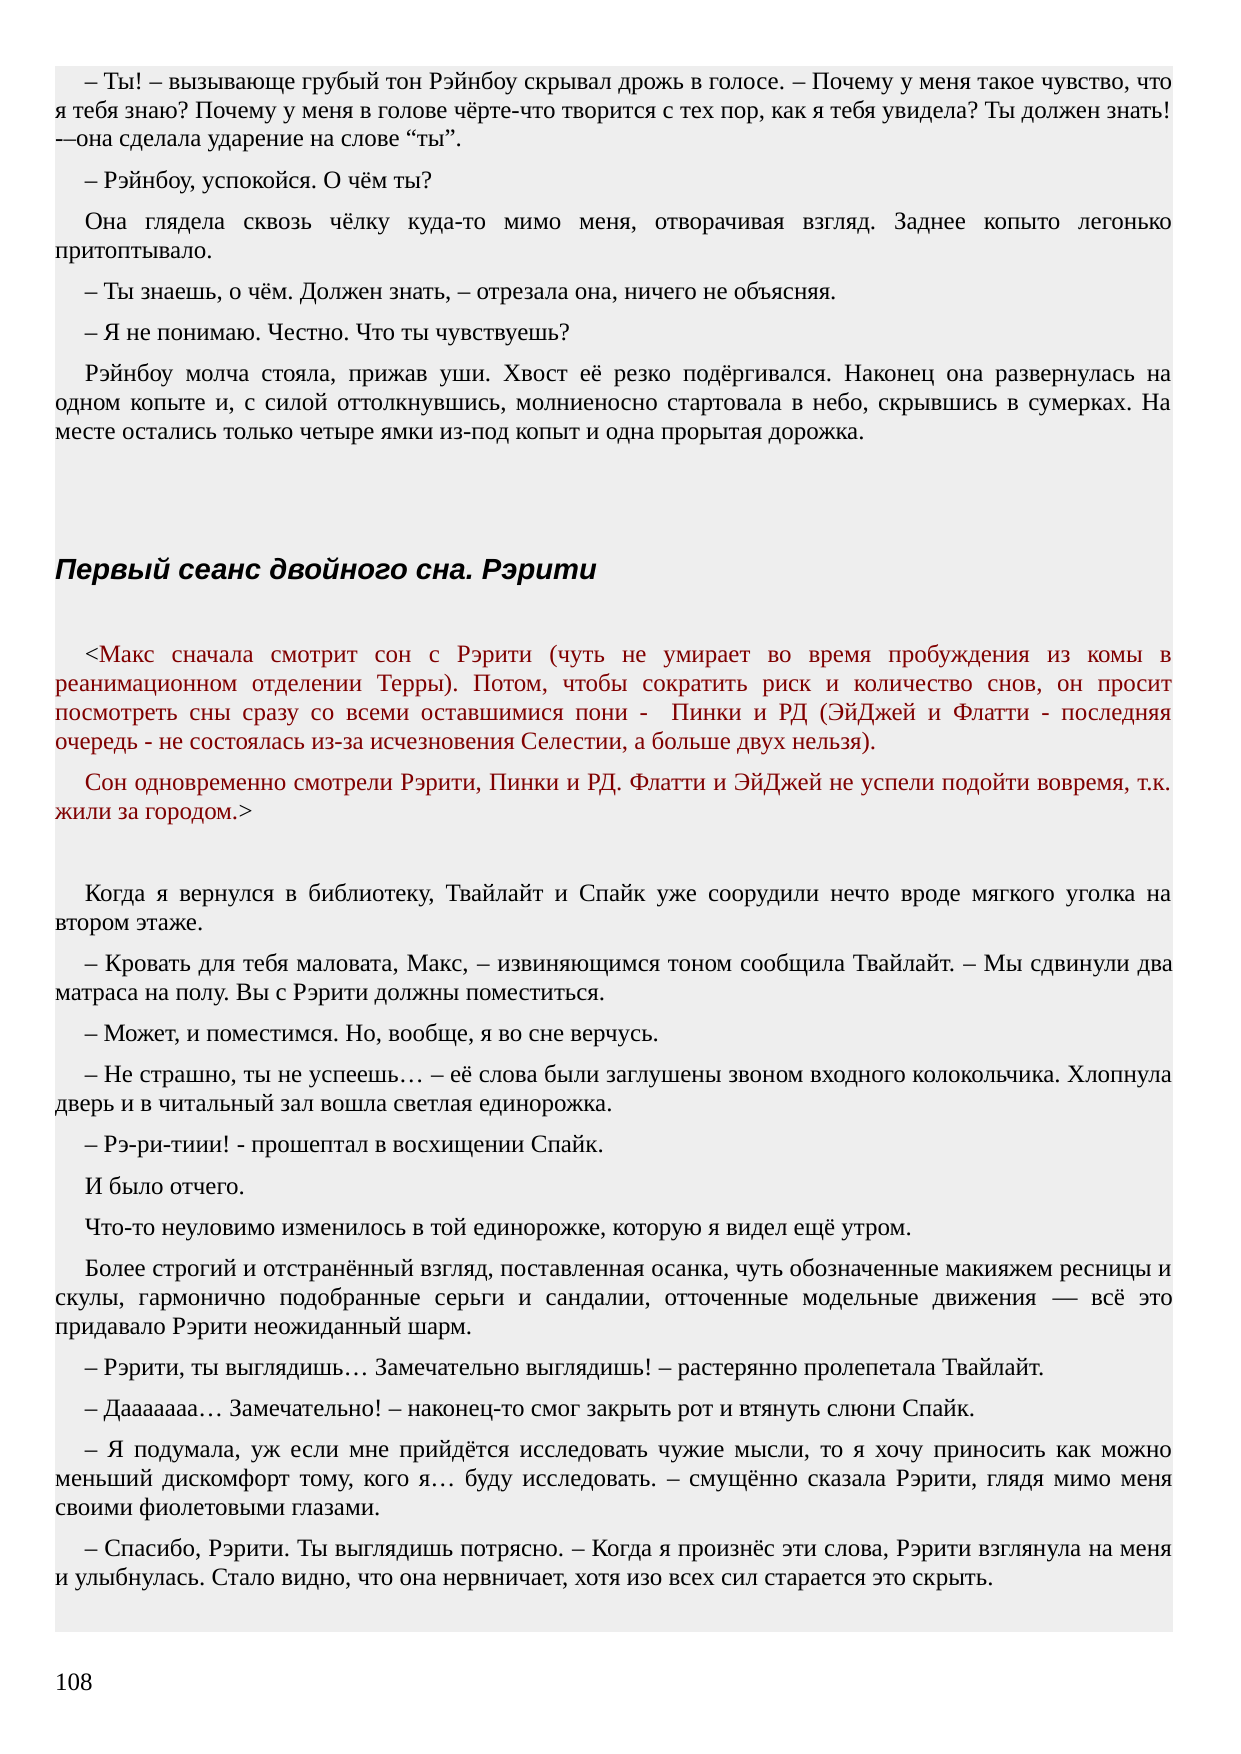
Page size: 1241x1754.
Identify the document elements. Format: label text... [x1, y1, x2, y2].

text – Дааааааа… Замечательно! – наконец-то смог закрыть рот и втянуть слюни Спайк. [55, 1393, 1173, 1422]
text Она глядела сквозь чёлку куда-то мимо меня, отворачивая взгляд. Заднее копыто легонько притоптывало. [55, 206, 1173, 263]
text – Рэ-ри-тиии! - прошептал в восхищении Спайк. [55, 1129, 1173, 1158]
text – Рэйнбоу, успокойся. О чём ты? [55, 165, 1173, 193]
text Более строгий и отстранённый взгляд, поставленная осанка, чуть обозначенные макияжем ресницы и скулы, гармонично подобранные серьги и сандалии, отточенные модельные движения — всё это придавало Рэрити неожиданный шарм. [55, 1253, 1173, 1339]
text – Не страшно, ты не успеешь… – её слова были заглушены звоном входного колокольчика. Хлопнула дверь и в читальный зал вошла светлая единорожка. [55, 1059, 1173, 1117]
text – Ты знаешь, о чём. Должен знать, – отрезала она, ничего не объясняя. [55, 276, 1173, 305]
text <Макс сначала смотрит сон с Рэрити (чуть не умирает во время пробуждения из комы в реанимационном отделении Терры). Потом, чтобы сократить риск и количество снов, он просит посмотреть сны сразу со всеми оставшимися пони - Пинки и РД (ЭйДжей и Флатти - последняя очередь - не состоялась из-за исчезновения Селестии, а больше двух нельзя). [55, 639, 1173, 754]
text Рэйнбоу молча стояла, прижав уши. Хвост её резко подёргивался. Наконец она развернулась на одном копыте и, с силой оттолкнувшись, молниеносно стартовала в небо, скрывшись в сумерках. На месте остались только четыре ямки из-под копыт и одна прорытая дорожка. [55, 358, 1173, 445]
text – Может, и поместимся. Но, вообще, я во сне верчусь. [55, 1018, 1173, 1047]
text Сон одновременно смотрели Рэрити, Пинки и РД. Флатти и ЭйДжей не успели подойти вовремя, т.к. жили за городом.> [55, 767, 1173, 824]
text Что-то неуловимо изменилось в той единорожке, которую я видел ещё утром. [55, 1212, 1173, 1241]
text – Ты! – вызывающе грубый тон Рэйнбоу скрывал дрожь в голосе. – Почему у меня такое чувство, что я тебя знаю? Почему у меня в голове чёрте-что творится с тех пор, как я тебя увидела? Ты должен знать! -–она сделала ударение на слове “ты”. [55, 66, 1173, 152]
text – Рэрити, ты выглядишь… Замечательно выглядишь! – растерянно пролепетала Твайлайт. [55, 1352, 1173, 1381]
text – Кровать для тебя маловата, Макс, – извиняющимся тоном сообщила Твайлайт. – Мы сдвинули два матраса на полу. Вы с Рэрити должны поместиться. [55, 948, 1173, 1006]
text И было отчего. [55, 1171, 1173, 1199]
text – Я подумала, уж если мне прийдётся исследовать чужие мысли, то я хочу приносить как можно меньший дискомфорт тому, кого я… буду исследовать. – смущённо сказала Рэрити, глядя мимо меня своими фиолетовыми глазами. [55, 1434, 1173, 1521]
text Когда я вернулся в библиотеку, Твайлайт и Спайк уже соорудили нечто вроде мягкого уголка на втором этаже. [55, 878, 1173, 936]
text – Я не понимаю. Честно. Что ты чувствуешь? [55, 317, 1173, 346]
text – Спасибо, Рэрити. Ты выглядишь потрясно. – Когда я произнёс эти слова, Рэрити взглянула на меня и улыбнулась. Стало видно, что она нервничает, хотя изо всех сил старается это скрыть. [55, 1533, 1173, 1591]
subtitle Первый сеанс двойного сна. Рэрити [55, 552, 1173, 586]
